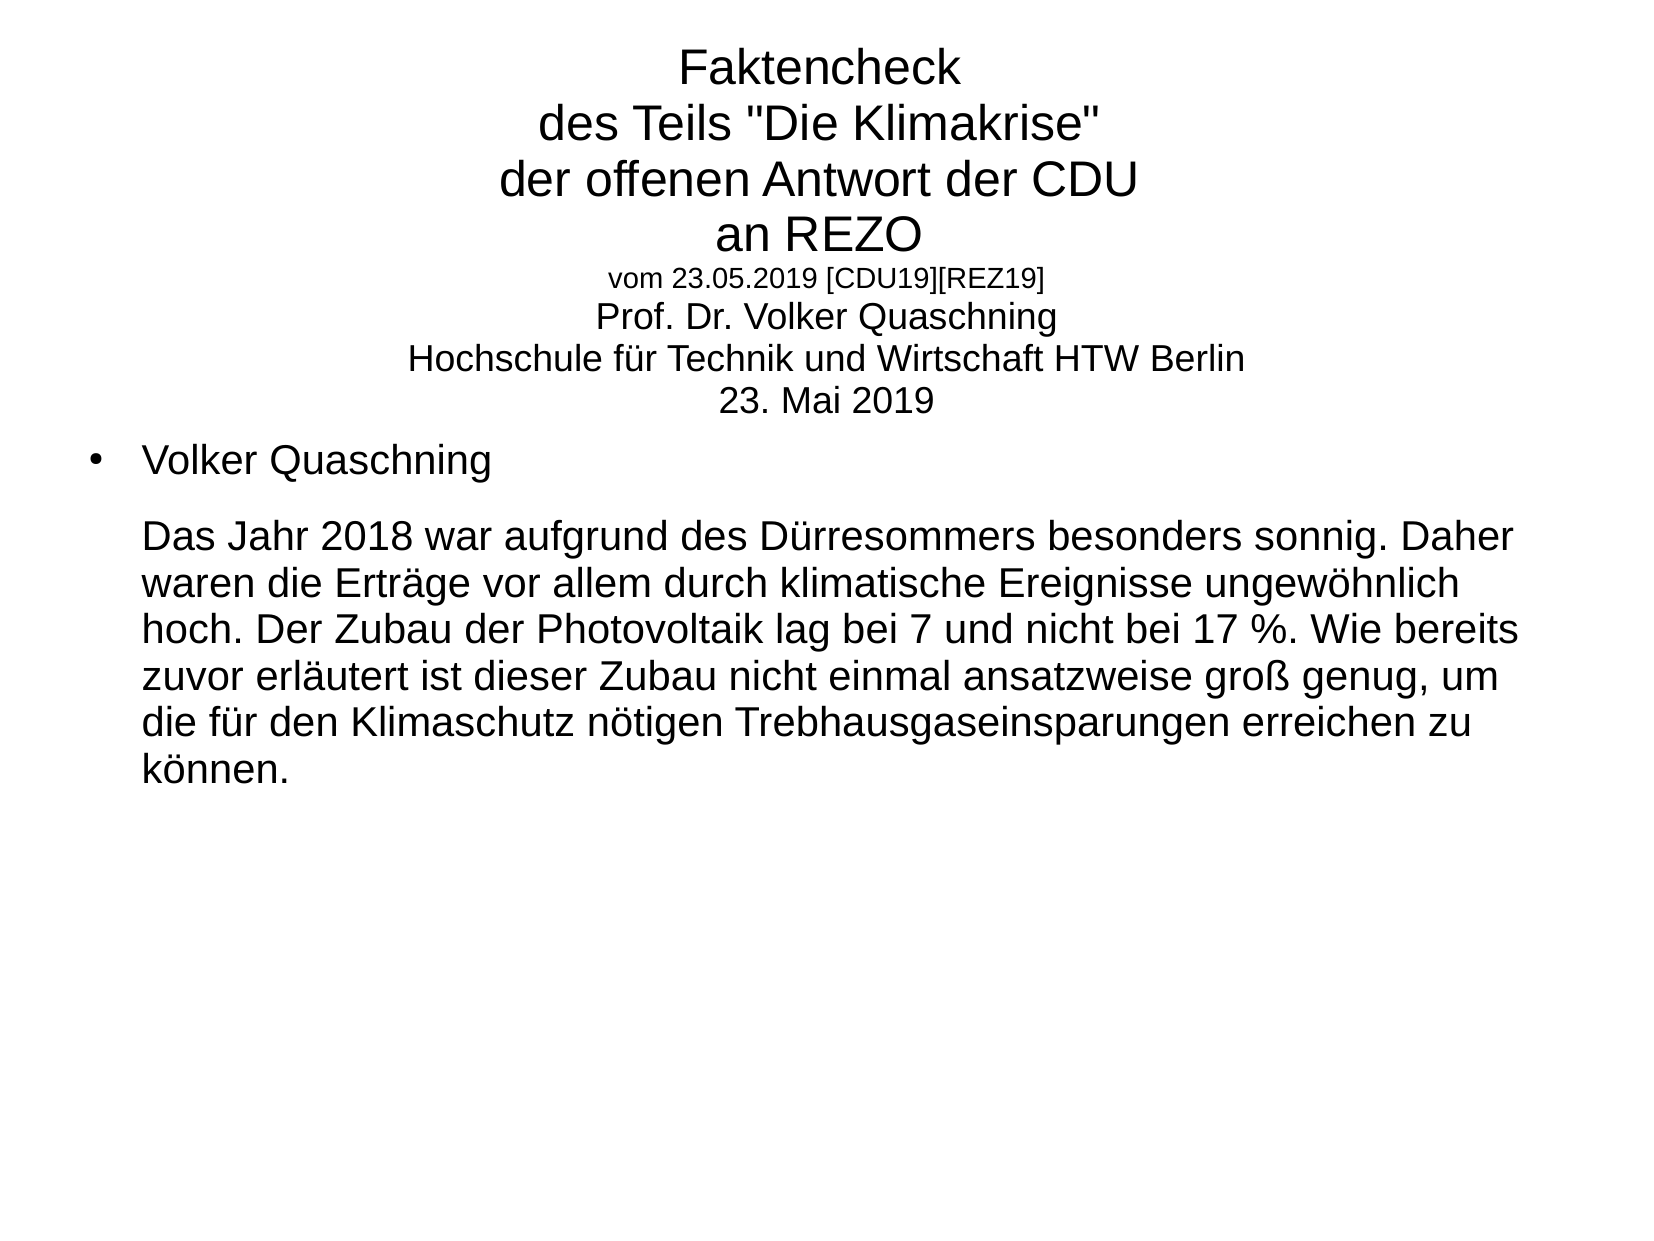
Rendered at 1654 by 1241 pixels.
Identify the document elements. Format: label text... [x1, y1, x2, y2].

title Faktencheck des Teils "Die Klimakrise" der offenen Antwort der CDU an REZO vom 23.05.2019 [CDU19][REZ19] Prof. Dr. Volker Quaschning Hochschule für Technik und Wirtschaft HTW Berlin 23. Mai 2019 [82, 11, 1571, 449]
list Volker Quaschning Das Jahr 2018 war aufgrund des Dürresommers besonders sonnig. Daher waren die Erträge vor allem durch klimatische Ereignisse ungewöhnlich hoch. Der Zubau der Photovoltaik lag bei 7 und nicht bei 17 %. Wie bereits zuvor erläutert ist dieser Zubau nicht einmal ansatzweise groß genug, um die für den Klimaschutz nötigen Trebhausgaseinsparungen erreichen zu können. [70, 437, 1559, 1241]
